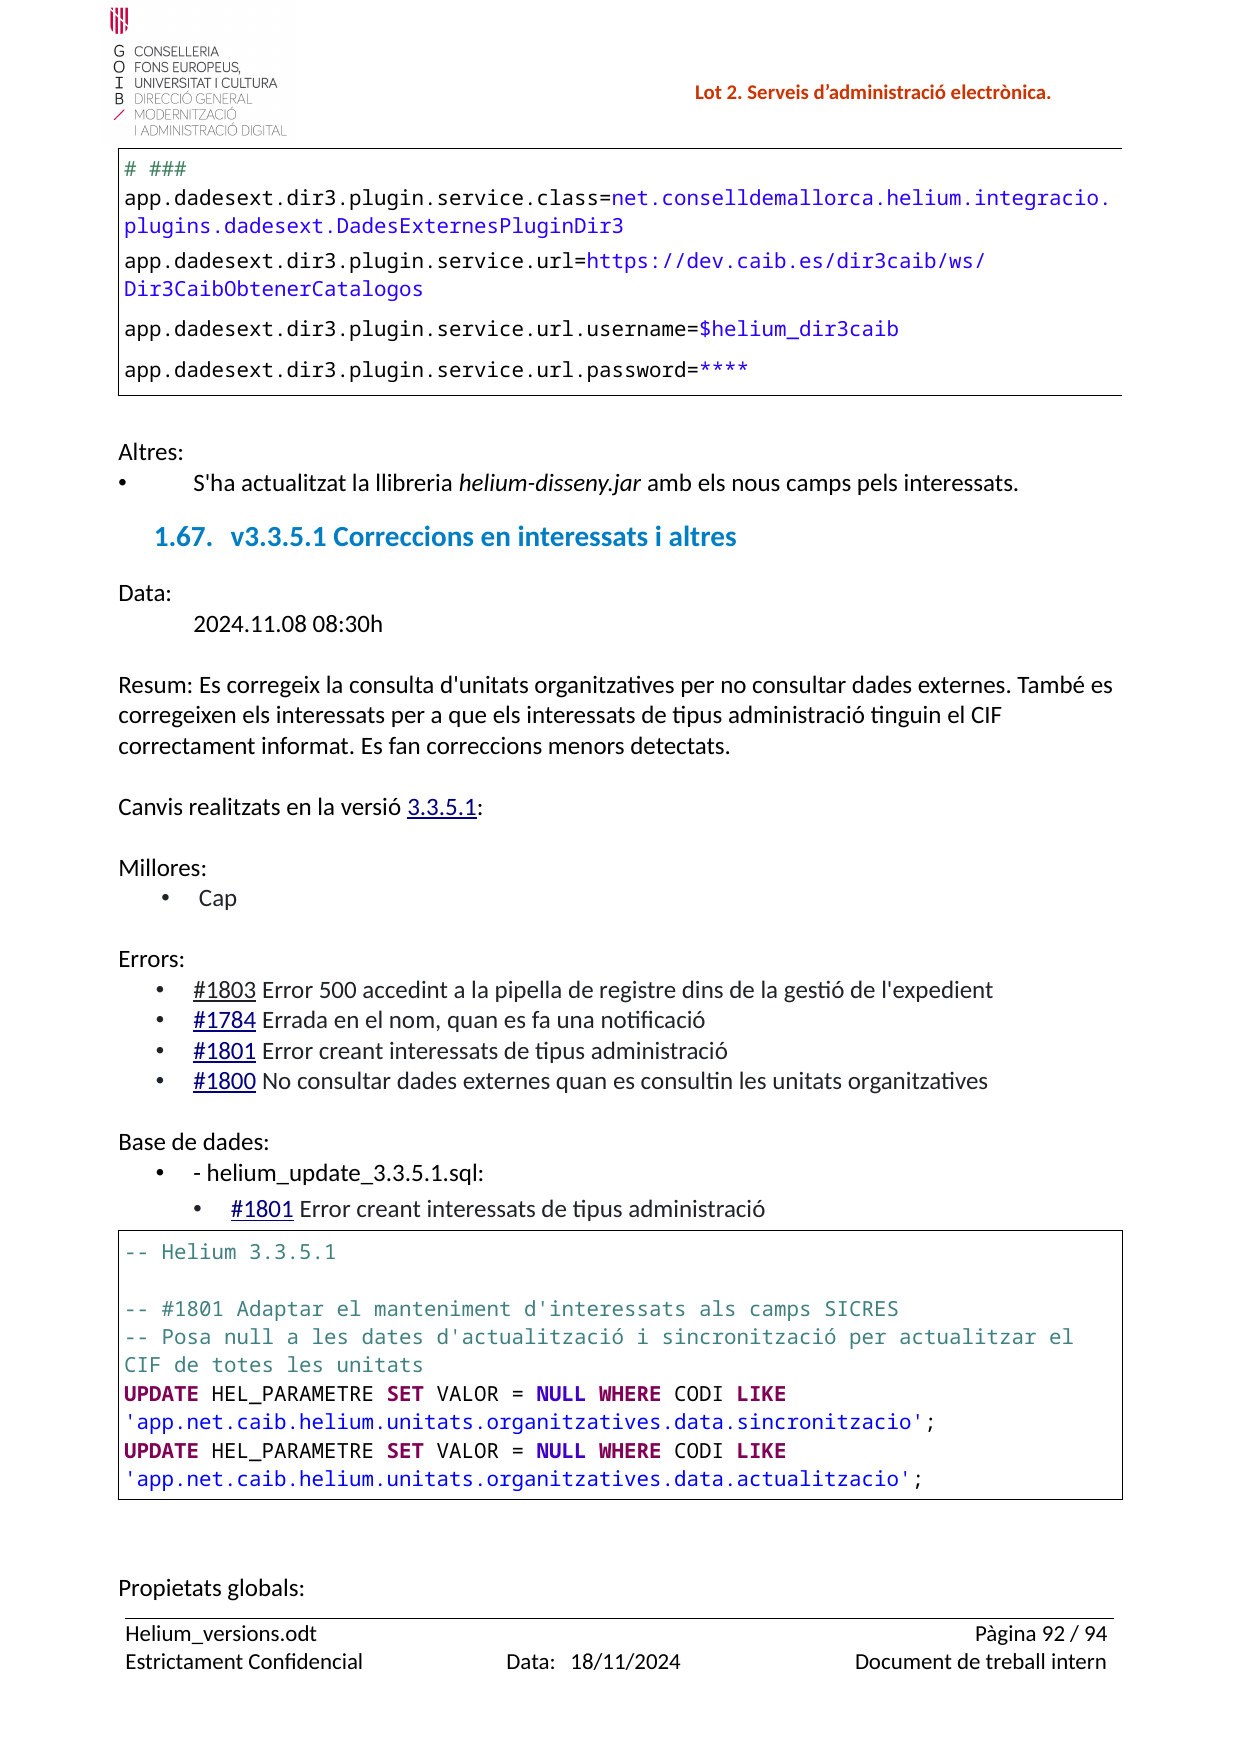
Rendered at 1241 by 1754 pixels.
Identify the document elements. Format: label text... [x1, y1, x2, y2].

list #1784 Errada en el nom, quan es fa una notificació [156, 1004, 1122, 1035]
text Altres: [118, 436, 1122, 467]
list - helium_update_3.3.5.1.sql: [156, 1157, 1122, 1188]
subtitle v3.3.5.1 Correccions en interessats i altres [153, 518, 1122, 553]
text Data: [118, 577, 1122, 608]
text 2024.11.08 08:30h [118, 608, 1122, 638]
text Errors: [118, 943, 1122, 974]
text Propietats globals: [118, 1572, 1122, 1603]
list #1800 No consultar dades externes quan es consultin les unitats organitzatives [156, 1066, 1122, 1096]
text Base de dades: [118, 1127, 1122, 1157]
list S'ha actualitzat la llibreria helium-disseny.jar amb els nous camps pels interessats. [118, 467, 1122, 497]
list #1801 Error creant interessats de tipus administració [193, 1193, 1122, 1224]
table_header -- Helium 3.3.5.1 -- #1801 Adaptar el manteniment d'interessats als camps SICRES -- Posa null a les dates d'actualització i sincronització per actualitzar el CIF de totes les unitats UPDATE HEL_PARAMETRE SET VALOR = NULL WHERE CODI LIKE 'app.net.caib.helium.unitats.organitzatives.data.sincronitzacio'; UPDATE HEL_PARAMETRE SET VALOR = NULL WHERE CODI LIKE 'app.net.caib.helium.unitats.organitzatives.data.actualitzacio'; [119, 1231, 1122, 1498]
list #1803 Error 500 accedint a la pipella de registre dins de la gestió de l'expedient [156, 974, 1122, 1004]
text Millores: [118, 852, 1122, 882]
list #1801 Error creant interessats de tipus administració [156, 1035, 1122, 1066]
list Cap [161, 882, 1122, 913]
picture [100, 0, 297, 144]
table_header # ### app.dadesext.dir3.plugin.service.class=net.conselldemallorca.helium.integracio.plugins.dadesext.DadesExternesPluginDir3 app.dadesext.dir3.plugin.service.url=https://dev.caib.es/dir3caib/ws/Dir3CaibObtenerCatalogos app.dadesext.dir3.plugin.service.url.username=$helium_dir3caib app.dadesext.dir3.plugin.service.url.password=**** [119, 149, 1122, 395]
text Resum: Es corregeix la consulta d'unitats organitzatives per no consultar dades externes. També es corregeixen els interessats per a que els interessats de tipus administració tinguin el CIF correctament informat. Es fan correccions menors detectats. [118, 669, 1122, 760]
text Canvis realitzats en la versió 3.3.5.1: [118, 791, 1122, 821]
